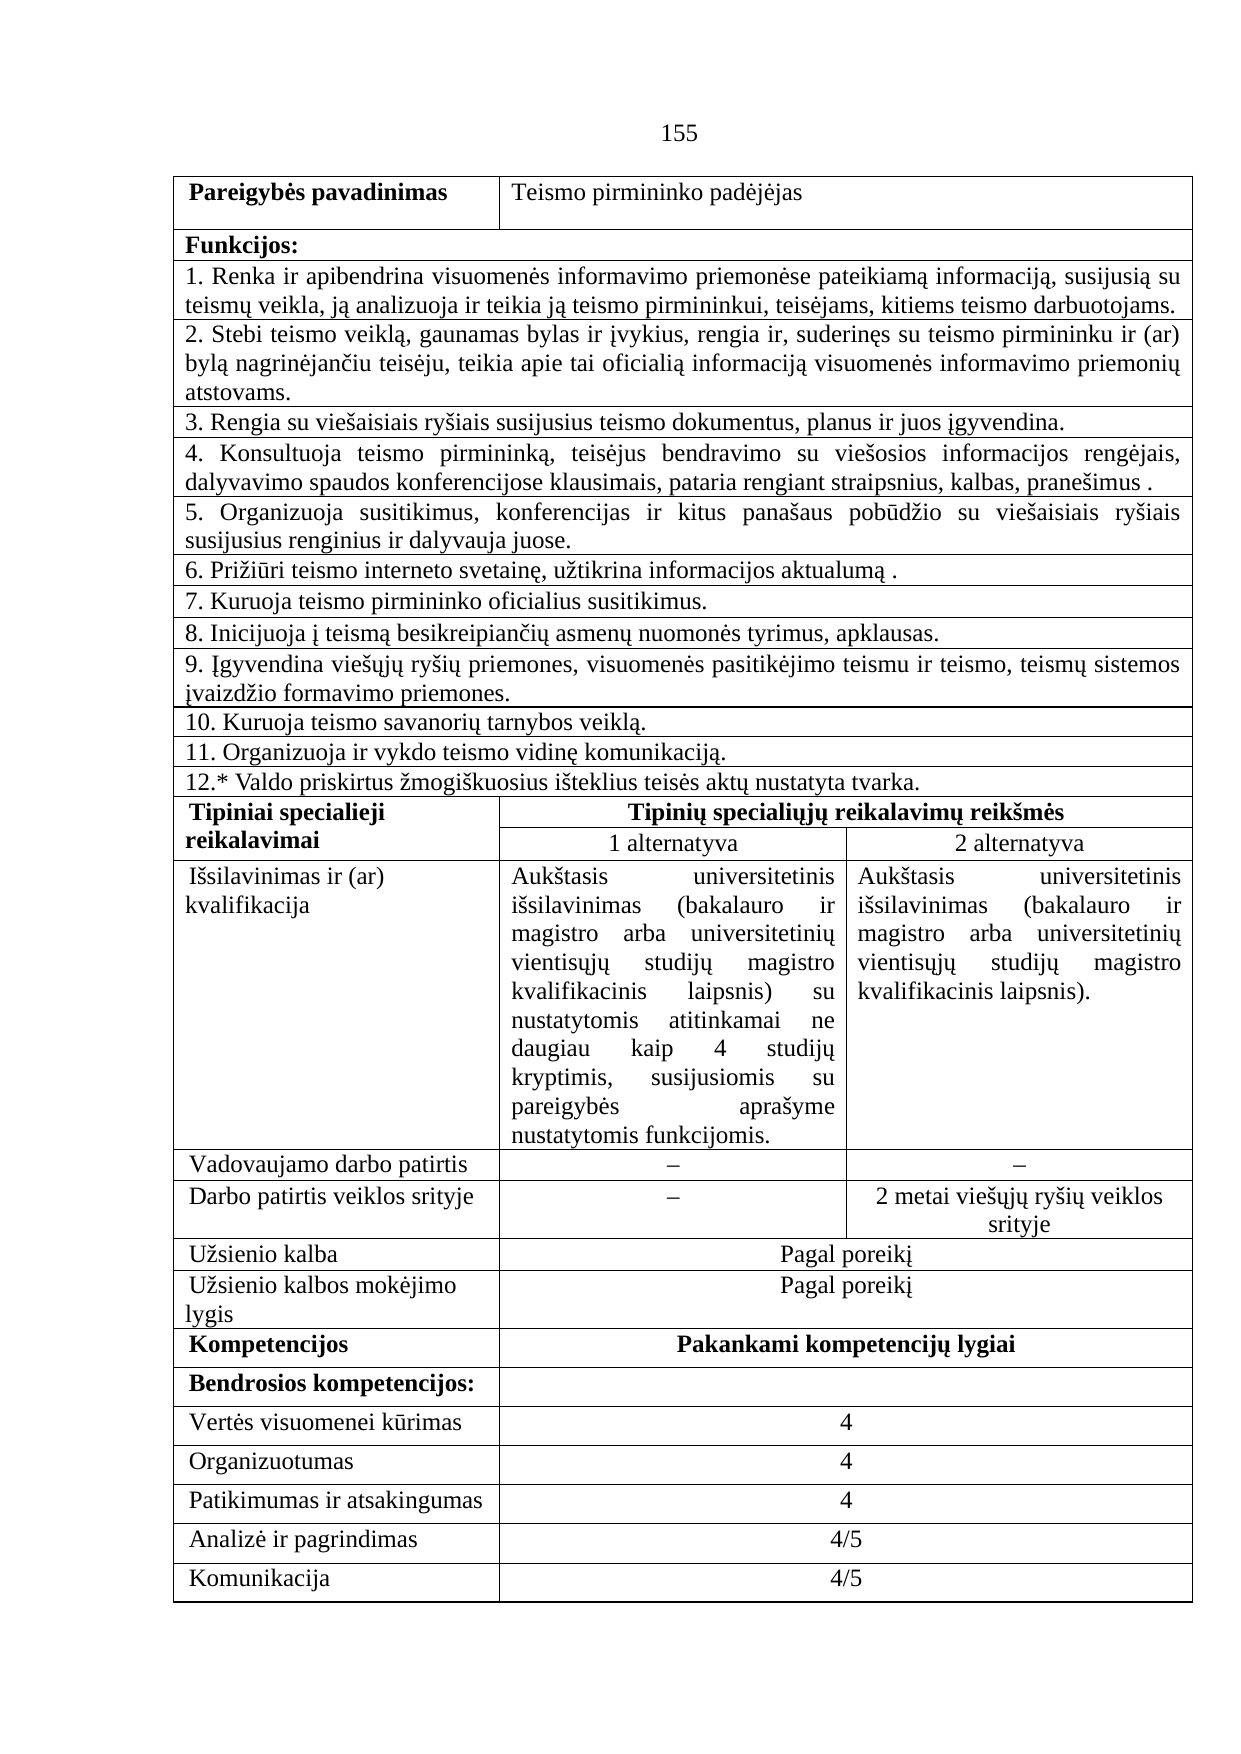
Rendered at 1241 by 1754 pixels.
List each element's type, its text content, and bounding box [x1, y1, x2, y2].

table_cell Teismo pirmininko padėjėjas [500, 177, 1192, 229]
table_cell Pagal poreikį [500, 1271, 1192, 1328]
table_cell Bendrosios kompetencijos: [174, 1368, 499, 1406]
table_cell Pareigybės pavadinimas [174, 177, 499, 229]
table_cell Darbo patirtis veiklos srityje [174, 1181, 499, 1238]
table_cell Analizė ir pagrindimas [174, 1524, 499, 1562]
table_cell 3. Rengia su viešaisiais ryšiais susijusius teismo dokumentus, planus ir juos įgyvendina. [174, 407, 1192, 437]
table_cell 5. Organizuoja susitikimus, konferencijas ir kitus panašaus pobūdžio su viešaisiais ryšiais susijusius renginius ir dalyvauja juose. [174, 497, 1192, 554]
table_cell 8. Inicijuoja į teismą besikreipiančių asmenų nuomonės tyrimus, apklausas. [174, 618, 1192, 648]
table_cell 9. Įgyvendina viešųjų ryšių priemones, visuomenės pasitikėjimo teismu ir teismo, teismų sistemos įvaizdžio formavimo priemones. [174, 649, 1192, 706]
table_cell – [500, 1150, 846, 1180]
table_cell 4. Konsultuoja teismo pirmininką, teisėjus bendravimo su viešosios informacijos rengėjais, dalyvavimo spaudos konferencijose klausimais, pataria rengiant straipsnius, kalbas, pranešimus . [174, 438, 1192, 496]
table_cell Pakankami kompetencijų lygiai [500, 1329, 1192, 1367]
table_cell 1. Renka ir apibendrina visuomenės informavimo priemonėse pateikiamą informaciją, susijusią su teismų veikla, ją analizuoja ir teikia ją teismo pirmininkui, teisėjams, kitiems teismo darbuotojams. [174, 261, 1192, 318]
table_cell Funkcijos: [174, 230, 1192, 260]
table_cell Tipiniai specialieji reikalavimai [174, 797, 499, 860]
table_cell Vadovaujamo darbo patirtis [174, 1150, 499, 1180]
table_cell Pagal poreikį [500, 1239, 1192, 1269]
table_cell Vertės visuomenei kūrimas [174, 1407, 499, 1445]
table_cell Aukštasis universitetinis išsilavinimas (bakalauro ir magistro arba universitetinių vientisųjų studijų magistro kvalifikacinis laipsnis) su nustatytomis atitinkamai ne daugiau kaip 4 studijų kryptimis, susijusiomis su pareigybės aprašyme nustatytomis funkcijomis. [500, 861, 846, 1148]
table_cell Patikimumas ir atsakingumas [174, 1485, 499, 1523]
table_cell Užsienio kalbos mokėjimo lygis [174, 1271, 499, 1328]
table_cell 4/5 [500, 1564, 1192, 1601]
table_cell Užsienio kalba [174, 1239, 499, 1269]
table_cell 4/5 [500, 1524, 1192, 1562]
table_cell 1 alternatyva [500, 828, 846, 860]
table_cell 11. Organizuoja ir vykdo teismo vidinę komunikaciją. [174, 737, 1192, 766]
table_cell 4 [500, 1446, 1192, 1484]
table_cell Kompetencijos [174, 1329, 499, 1367]
table_cell 4 [500, 1407, 1192, 1445]
table_cell Išsilavinimas ir (ar) kvalifikacija [174, 861, 499, 1148]
table_cell 10. Kuruoja teismo savanorių tarnybos veiklą. [174, 708, 1192, 736]
table_cell Komunikacija [174, 1564, 499, 1601]
table_cell 2 alternatyva [847, 828, 1192, 860]
table_cell 2 metai viešųjų ryšių veiklos srityje [847, 1181, 1192, 1238]
table_cell Aukštasis universitetinis išsilavinimas (bakalauro ir magistro arba universitetinių vientisųjų studijų magistro kvalifikacinis laipsnis). [847, 861, 1192, 1148]
table_cell Organizuotumas [174, 1446, 499, 1484]
table_cell 6. Prižiūri teismo interneto svetainę, užtikrina informacijos aktualumą . [174, 555, 1192, 585]
table_cell 4 [500, 1485, 1192, 1523]
table_cell – [847, 1150, 1192, 1180]
table_cell 7. Kuruoja teismo pirmininko oficialius susitikimus. [174, 586, 1192, 617]
table_cell 12.* Valdo priskirtus žmogiškuosius išteklius teisės aktų nustatyta tvarka. [174, 767, 1192, 796]
table_cell 2. Stebi teismo veiklą, gaunamas bylas ir įvykius, rengia ir, suderinęs su teismo pirmininku ir (ar) bylą nagrinėjančiu teisėju, teikia apie tai oficialią informaciją visuomenės informavimo priemonių atstovams. [174, 320, 1192, 406]
table_cell [500, 1368, 1192, 1406]
table_cell Tipinių specialiųjų reikalavimų reikšmės [500, 797, 1192, 827]
table_cell – [500, 1181, 846, 1238]
